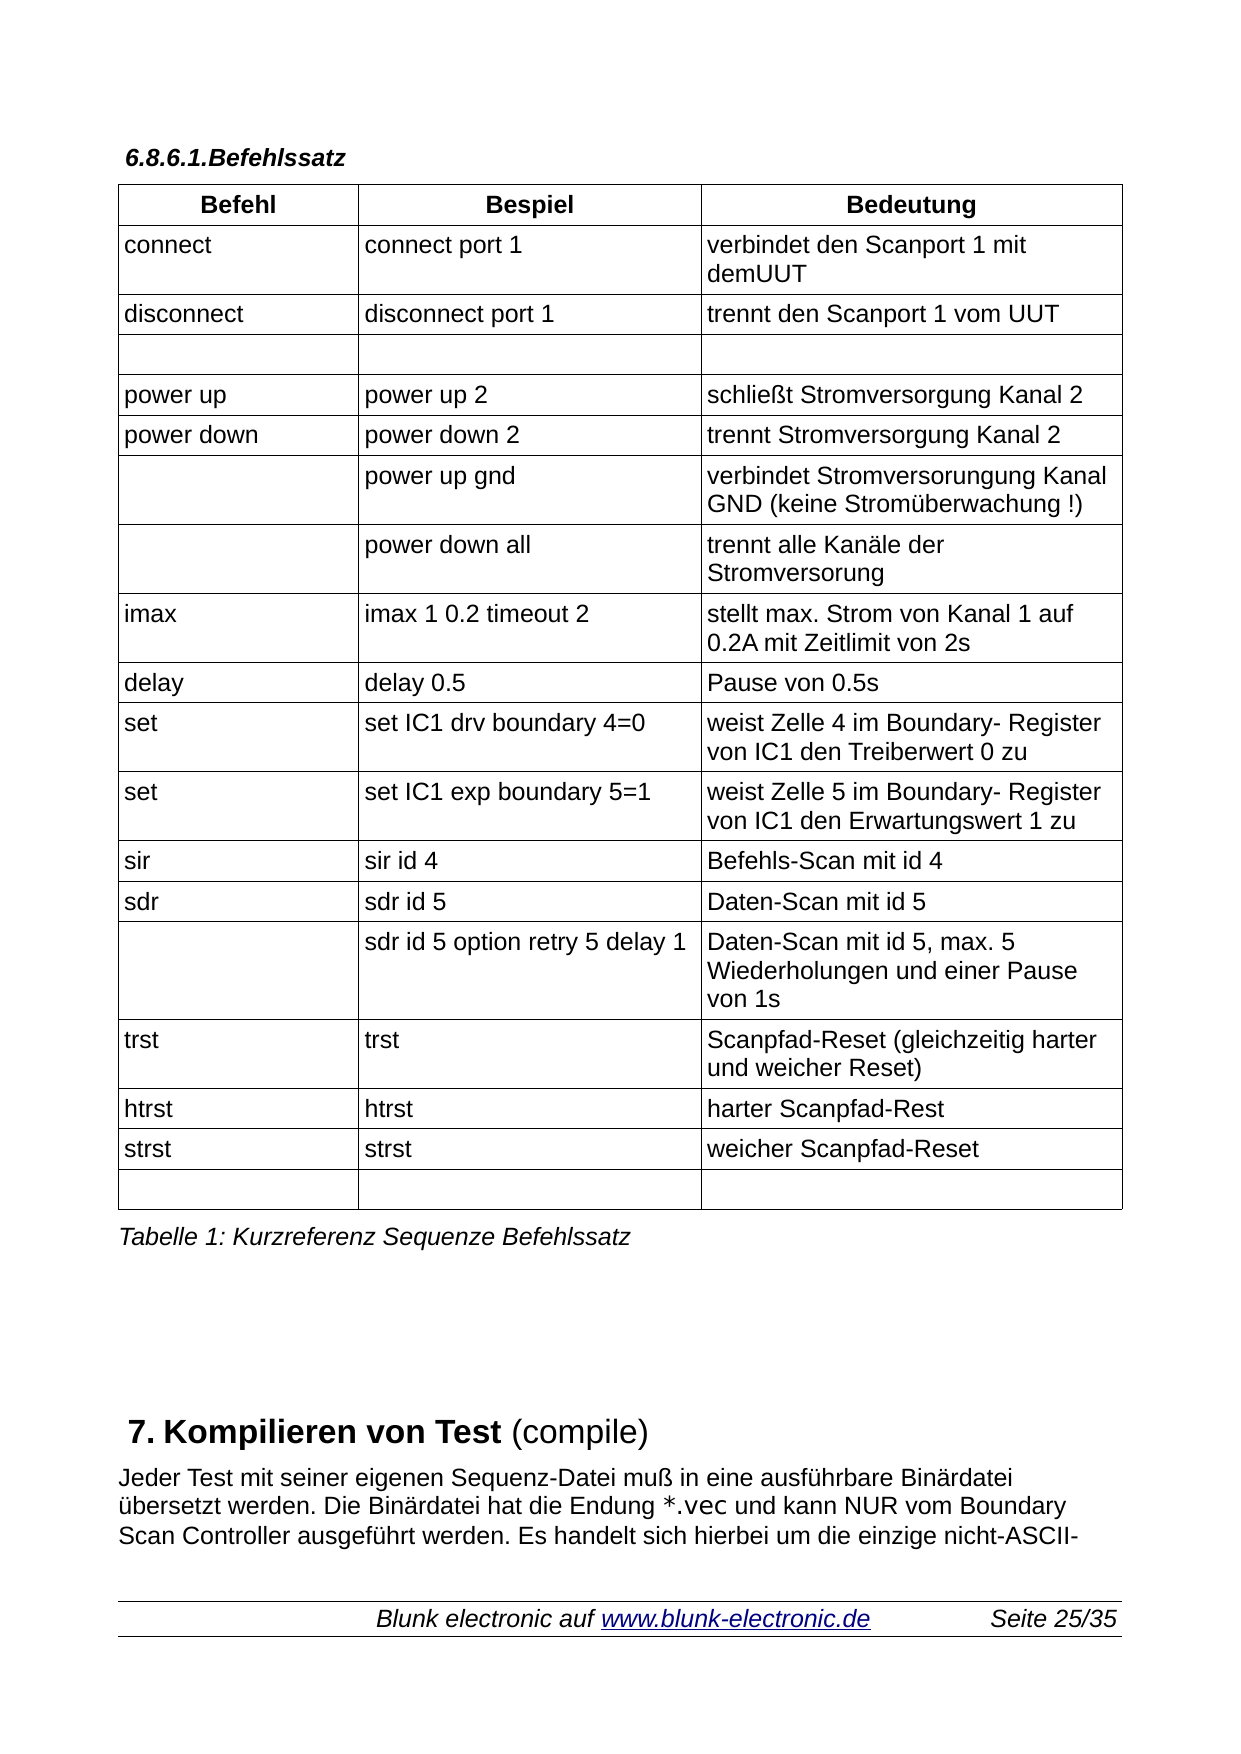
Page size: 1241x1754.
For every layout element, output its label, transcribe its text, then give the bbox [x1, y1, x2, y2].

table_cell power down [119, 416, 358, 455]
table_cell delay [119, 663, 358, 702]
table_cell strst [119, 1129, 358, 1168]
table_cell Scanpfad-Reset (gleichzeitig harter und weicher Reset) [702, 1020, 1122, 1088]
text Tabelle 1: Kurzreferenz Sequenze Befehlssatz [118, 1221, 1122, 1250]
table_cell [359, 335, 701, 374]
table_cell stellt max. Strom von Kanal 1 auf 0.2A mit Zeitlimit von 2s [702, 594, 1122, 662]
table_cell sir id 4 [359, 841, 701, 881]
table_cell power up gnd [359, 456, 701, 524]
table_cell disconnect port 1 [359, 295, 701, 334]
table_cell trst [359, 1020, 701, 1088]
table_cell connect port 1 [359, 226, 701, 293]
table_cell [119, 525, 358, 593]
table_cell harter Scanpfad-Rest [702, 1089, 1122, 1128]
table_cell imax [119, 594, 358, 662]
table_cell strst [359, 1129, 701, 1168]
table_cell weist Zelle 5 im Boundary- Register von IC1 den Erwartungswert 1 zu [702, 772, 1122, 840]
table_cell verbindet Stromversorungung Kanal GND (keine Stromüberwachung !) [702, 456, 1122, 524]
subtitle Kompilieren von Test (compile) [118, 1411, 1122, 1450]
table_cell [702, 335, 1122, 374]
table_cell [119, 1170, 358, 1209]
table_cell sdr [119, 882, 358, 921]
table_cell Daten-Scan mit id 5, max. 5 Wiederholungen und einer Pause von 1s [702, 922, 1122, 1019]
table_cell set IC1 drv boundary 4=0 [359, 703, 701, 771]
table_cell Pause von 0.5s [702, 663, 1122, 702]
table_header Bespiel [359, 185, 701, 224]
table_cell verbindet den Scanport 1 mit demUUT [702, 226, 1122, 293]
table_cell power down 2 [359, 416, 701, 455]
subtitle Befehlssatz [118, 143, 1122, 172]
table_cell schließt Stromversorgung Kanal 2 [702, 375, 1122, 414]
table_cell htrst [119, 1089, 358, 1128]
table_cell sir [119, 841, 358, 881]
table_cell [119, 335, 358, 374]
table_cell set IC1 exp boundary 5=1 [359, 772, 701, 840]
table_cell trennt den Scanport 1 vom UUT [702, 295, 1122, 334]
table_cell power up 2 [359, 375, 701, 414]
text Jeder Test mit seiner eigenen Sequenz-Datei muß in eine ausführbare Binärdatei übersetzt werden. Die Binärdatei hat die Endung *.vec und kann NUR vom Boundary Scan Controller ausgeführt werden. Es handelt sich hierbei um die einzige nicht-ASCII- [118, 1463, 1122, 1549]
table_cell sdr id 5 [359, 882, 701, 921]
table_cell trennt Stromversorgung Kanal 2 [702, 416, 1122, 455]
table_cell sdr id 5 option retry 5 delay 1 [359, 922, 701, 1019]
table_cell power up [119, 375, 358, 414]
table_cell connect [119, 226, 358, 293]
table_cell [119, 456, 358, 524]
table_cell disconnect [119, 295, 358, 334]
table_cell power down all [359, 525, 701, 593]
table_cell trst [119, 1020, 358, 1088]
table_cell Daten-Scan mit id 5 [702, 882, 1122, 921]
table_header Befehl [119, 185, 358, 224]
table_cell [119, 922, 358, 1019]
table_cell [359, 1170, 701, 1209]
table_cell set [119, 703, 358, 771]
table_cell trennt alle Kanäle der Stromversorung [702, 525, 1122, 593]
table_cell [702, 1170, 1122, 1209]
table_cell htrst [359, 1089, 701, 1128]
table_cell imax 1 0.2 timeout 2 [359, 594, 701, 662]
table_cell delay 0.5 [359, 663, 701, 702]
table_cell weist Zelle 4 im Boundary- Register von IC1 den Treiberwert 0 zu [702, 703, 1122, 771]
table_cell weicher Scanpfad-Reset [702, 1129, 1122, 1168]
table_cell set [119, 772, 358, 840]
table_header Bedeutung [702, 185, 1122, 224]
table_cell Befehls-Scan mit id 4 [702, 841, 1122, 881]
